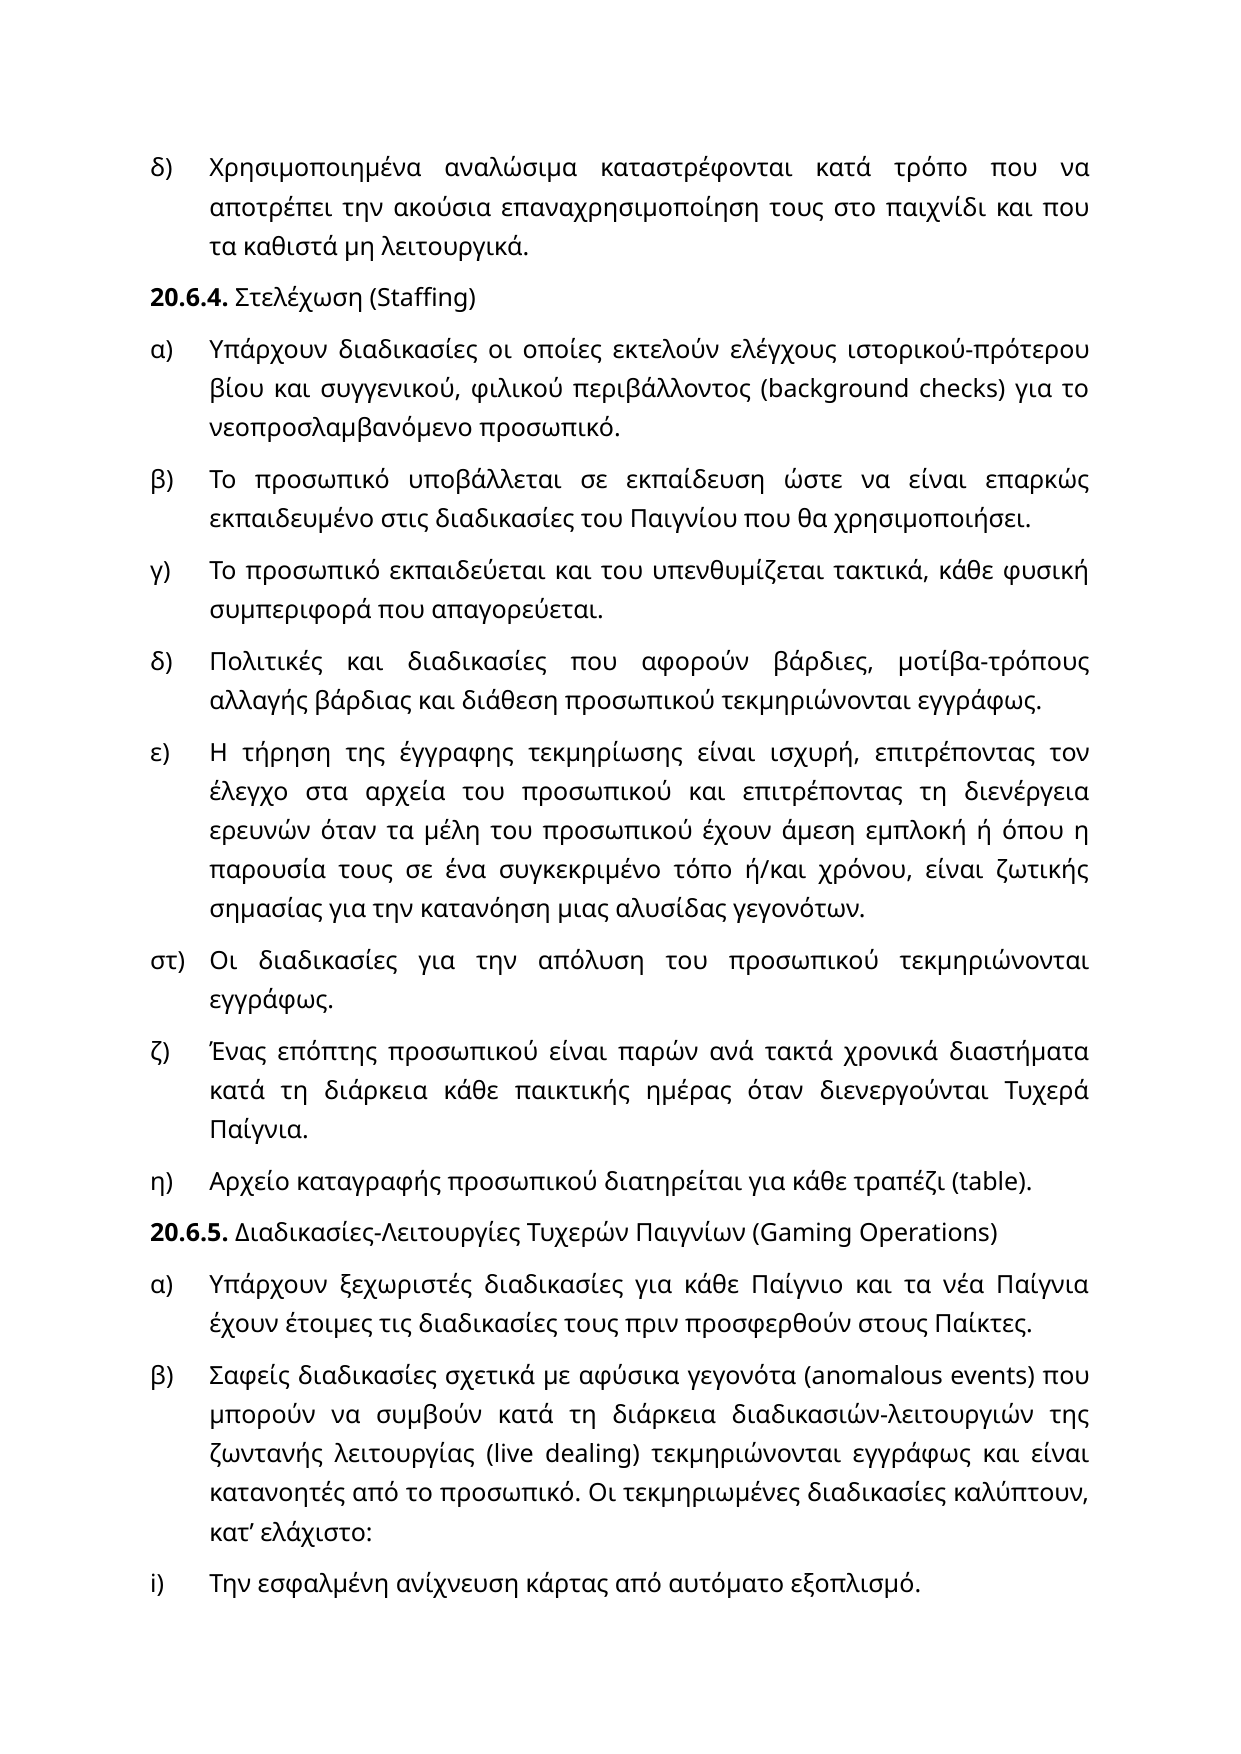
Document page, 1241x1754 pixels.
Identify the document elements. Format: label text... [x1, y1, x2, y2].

list β) Σαφείς διαδικασίες σχετικά με αφύσικα γεγονότα (anomalous events) που μπορούν να συμβούν κατά τη διάρκεια διαδικασιών-λειτουργιών της ζωντανής λειτουργίας (live dealing) τεκμηριώνονται εγγράφως και είναι κατανοητές από το προσωπικό. Οι τεκμηριωμένες διαδικασίες καλύπτουν, κατ’ ελάχιστο: [150, 1357, 1090, 1548]
list α) Υπάρχουν διαδικασίες οι οποίες εκτελούν ελέγχους ιστορικού-πρότερου βίου και συγγενικού, φιλικού περιβάλλοντος (background checks) για το νεοπροσλαμβανόμενο προσωπικό. [150, 332, 1090, 444]
list δ) Πολιτικές και διαδικασίες που αφορούν βάρδιες, μοτίβα-τρόπους αλλαγής βάρδιας και διάθεση προσωπικού τεκμηριώνονται εγγράφως. [150, 643, 1090, 717]
list β) Το προσωπικό υποβάλλεται σε εκπαίδευση ώστε να είναι επαρκώς εκπαιδευμένο στις διαδικασίες του Παιγνίου που θα χρησιμοποιήσει. [150, 462, 1090, 535]
text 20.6.5. Διαδικασίες-Λειτουργίες Τυχερών Παιγνίων (Gaming Operations) [150, 1215, 1090, 1249]
list στ) Οι διαδικασίες για την απόλυση του προσωπικού τεκμηριώνονται εγγράφως. [150, 942, 1090, 1016]
list ζ) Ένας επόπτης προσωπικού είναι παρών ανά τακτά χρονικά διαστήματα κατά τη διάρκεια κάθε παικτικής ημέρας όταν διενεργούνται Τυχερά Παίγνια. [150, 1033, 1090, 1146]
text 20.6.4. Στελέχωση (Staffing) [150, 280, 1090, 314]
list i) Την εσφαλμένη ανίχνευση κάρτας από αυτόματο εξοπλισμό. [150, 1566, 1090, 1600]
list α) Υπάρχουν ξεχωριστές διαδικασίες για κάθε Παίγνιο και τα νέα Παίγνια έχουν έτοιμες τις διαδικασίες τους πριν προσφερθούν στους Παίκτες. [150, 1267, 1090, 1340]
list η) Αρχείο καταγραφής προσωπικού διατηρείται για κάθε τραπέζι (table). [150, 1163, 1090, 1197]
list δ) Χρησιμοποιημένα αναλώσιμα καταστρέφονται κατά τρόπο που να αποτρέπει την ακούσια επαναχρησιμοποίηση τους στο παιχνίδι και που τα καθιστά μη λειτουργικά. [150, 150, 1090, 262]
list ε) Η τήρηση της έγγραφης τεκμηρίωσης είναι ισχυρή, επιτρέποντας τον έλεγχο στα αρχεία του προσωπικού και επιτρέποντας τη διενέργεια ερευνών όταν τα μέλη του προσωπικού έχουν άμεση εμπλοκή ή όπου η παρουσία τους σε ένα συγκεκριμένο τόπο ή/και χρόνου, είναι ζωτικής σημασίας για την κατανόηση μιας αλυσίδας γεγονότων. [150, 734, 1090, 925]
list γ) Το προσωπικό εκπαιδεύεται και του υπενθυμίζεται τακτικά, κάθε φυσική συμπεριφορά που απαγορεύεται. [150, 552, 1090, 626]
